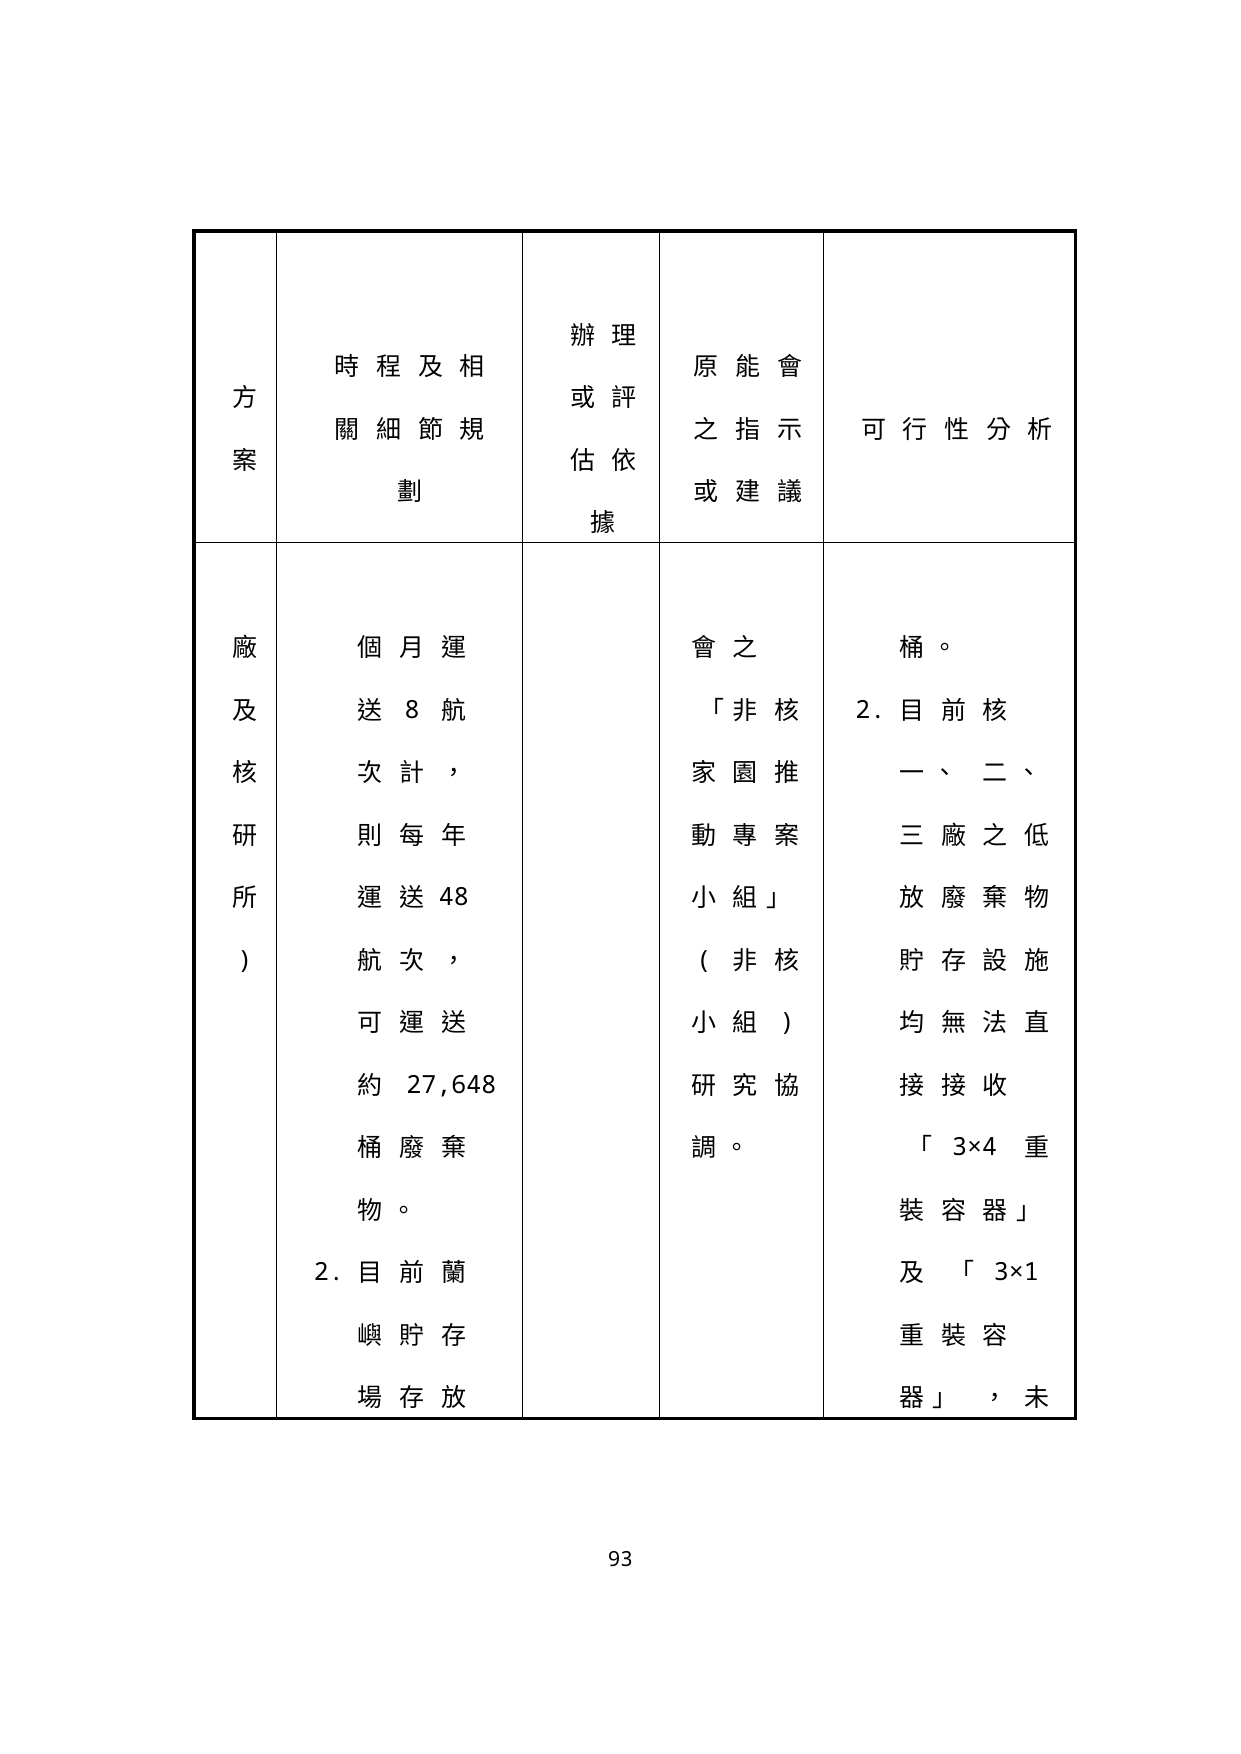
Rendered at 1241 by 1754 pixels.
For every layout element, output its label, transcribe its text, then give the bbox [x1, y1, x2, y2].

table_cell 個月運送8航次計，則每年運送48航次，可運送約27,648桶廢棄物。 2.目前蘭嶼貯存場存放 [277, 543, 522, 1417]
table_header 原能會之指示或建議 [660, 233, 823, 542]
table_header 時程及相關細節規劃 [277, 233, 522, 542]
table_header 辦理或評估依據 [523, 233, 659, 542]
table_cell 會之「非核家園推動專案小組」(非核小組)研究協調。 [660, 543, 823, 1417]
table_header 可行性分析 [824, 233, 1074, 542]
table_cell [523, 543, 659, 1417]
table_cell 桶。 2.目前核一、二、三廠之低放廢棄物貯存設施均無法直接接收「3×4重裝容器」及「3×1重裝容器」，未 [824, 543, 1074, 1417]
table_header 方案 [196, 233, 276, 542]
table_cell 廠及核研所) [196, 543, 276, 1417]
